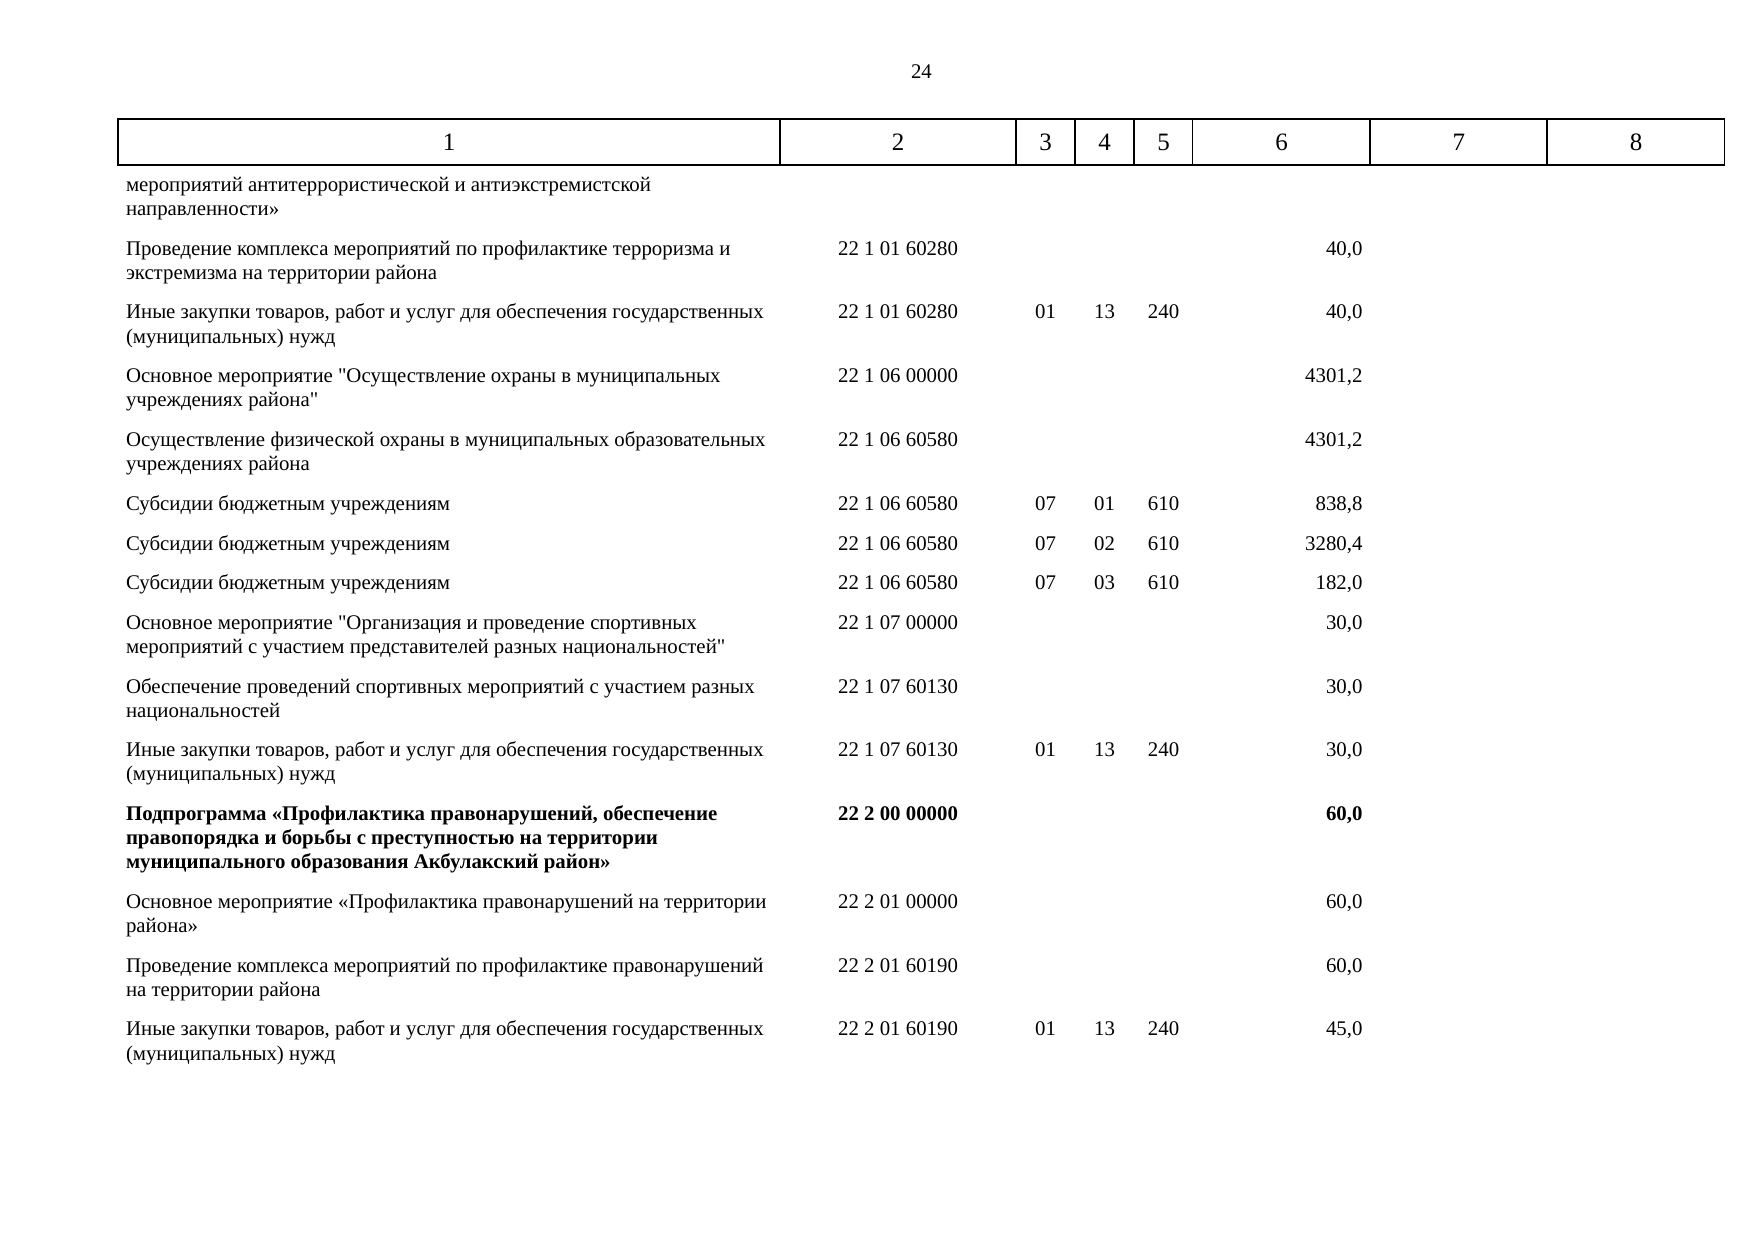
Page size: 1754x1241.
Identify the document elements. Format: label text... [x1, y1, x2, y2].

table_cell 22 1 01 60280 [780, 292, 1016, 355]
table_cell 610 [1134, 562, 1193, 602]
table_cell 01 [1016, 292, 1075, 355]
table_cell [1547, 523, 1724, 562]
table_cell [1016, 602, 1075, 666]
table_cell [1370, 793, 1547, 881]
table_cell [1134, 666, 1193, 729]
table_cell [1547, 228, 1724, 292]
table_cell [1075, 166, 1134, 228]
table_cell 22 1 06 60580 [780, 483, 1016, 523]
table_cell 01 [1016, 1009, 1075, 1072]
table_cell Основное мероприятие «Профилактика правонарушений на территории района» [118, 881, 780, 945]
table_cell [1370, 523, 1547, 562]
table_cell 4301,2 [1193, 355, 1370, 419]
table_cell [1016, 666, 1075, 729]
table_header 5 [1142, 128, 1185, 156]
table_cell [1134, 355, 1193, 419]
table_cell [780, 166, 1016, 228]
table_cell [1370, 945, 1547, 1008]
table_header [1193, 120, 1369, 164]
table_header [1371, 120, 1546, 164]
table_cell [1134, 945, 1193, 1008]
table_cell [1370, 355, 1547, 419]
table_cell [1016, 355, 1075, 419]
table_cell 240 [1134, 730, 1193, 793]
table_cell 610 [1134, 523, 1193, 562]
table_cell 02 [1075, 523, 1134, 562]
table_cell Субсидии бюджетным учреждениям [118, 523, 780, 562]
table_header [1076, 120, 1133, 164]
table_header 8 [1555, 128, 1716, 156]
table_cell [1370, 881, 1547, 945]
table_cell [1547, 730, 1724, 793]
table_cell [1370, 602, 1547, 666]
table_cell 22 1 07 60130 [780, 666, 1016, 729]
table_cell [1547, 1009, 1724, 1072]
table_cell 22 1 06 60580 [780, 562, 1016, 602]
table_cell [1134, 793, 1193, 881]
table_header 4 [1083, 128, 1126, 156]
table_cell 13 [1075, 730, 1134, 793]
table_cell Иные закупки товаров, работ и услуг для обеспечения государственных (муниципальных) нужд [118, 1009, 780, 1072]
table_cell Обеспечение проведений спортивных мероприятий с участием разных национальностей [118, 666, 780, 729]
table_header [1017, 120, 1074, 164]
table_cell 3280,4 [1193, 523, 1370, 562]
table_cell [1370, 562, 1547, 602]
table_cell Субсидии бюджетным учреждениям [118, 562, 780, 602]
table_cell 22 2 01 00000 [780, 881, 1016, 945]
table_header [1548, 120, 1724, 164]
table_cell 22 2 00 00000 [780, 793, 1016, 881]
table_cell 13 [1075, 1009, 1134, 1072]
table_cell [1547, 292, 1724, 355]
table_header 2 [788, 128, 1008, 156]
table_cell Основное мероприятие "Организация и проведение спортивных мероприятий с участием представителей разных национальностей" [118, 602, 780, 666]
table_cell [1134, 228, 1193, 292]
table_cell 22 1 06 00000 [780, 355, 1016, 419]
table_cell 610 [1134, 483, 1193, 523]
table_cell [1547, 666, 1724, 729]
table_cell [1134, 881, 1193, 945]
table_cell 22 1 01 60280 [780, 228, 1016, 292]
table_cell [1016, 419, 1075, 483]
table_cell [1370, 228, 1547, 292]
table_cell [1547, 419, 1724, 483]
table_cell [1016, 166, 1075, 228]
table_cell Осуществление физической охраны в муниципальных образовательных учреждениях района [118, 419, 780, 483]
table_cell [1075, 228, 1134, 292]
table_cell [1134, 602, 1193, 666]
table_cell [1370, 483, 1547, 523]
table_cell Проведение комплекса мероприятий по профилактике правонарушений на территории района [118, 945, 780, 1008]
table_cell 240 [1134, 1009, 1193, 1072]
table_cell 01 [1075, 483, 1134, 523]
table_cell [1547, 602, 1724, 666]
table_cell [1370, 666, 1547, 729]
table_header 7 [1378, 128, 1539, 156]
table_cell 07 [1016, 562, 1075, 602]
table_cell [1134, 166, 1193, 228]
table_cell 30,0 [1193, 602, 1370, 666]
table_cell 07 [1016, 523, 1075, 562]
table_cell 182,0 [1193, 562, 1370, 602]
table_cell 30,0 [1193, 730, 1370, 793]
table_cell [1547, 793, 1724, 881]
table_cell [1075, 793, 1134, 881]
table_cell [1016, 793, 1075, 881]
table_cell Иные закупки товаров, работ и услуг для обеспечения государственных (муниципальных) нужд [118, 730, 780, 793]
table_header 6 [1201, 128, 1362, 156]
table_cell [1370, 730, 1547, 793]
table_cell [1547, 945, 1724, 1008]
table_cell [1075, 355, 1134, 419]
table_cell 01 [1016, 730, 1075, 793]
table_cell [1075, 602, 1134, 666]
table_cell Иные закупки товаров, работ и услуг для обеспечения государственных (муниципальных) нужд [118, 292, 780, 355]
table_cell 240 [1134, 292, 1193, 355]
table_cell 22 2 01 60190 [780, 945, 1016, 1008]
table_cell [1075, 945, 1134, 1008]
table_cell [1547, 166, 1724, 228]
table_cell [1547, 355, 1724, 419]
table_cell 40,0 [1193, 292, 1370, 355]
table_cell [1547, 562, 1724, 602]
table_header 3 [1024, 128, 1067, 156]
table_cell [1193, 166, 1370, 228]
table_cell [1016, 945, 1075, 1008]
table_cell 60,0 [1193, 945, 1370, 1008]
table_cell [1370, 419, 1547, 483]
table_cell [1134, 419, 1193, 483]
table_cell 60,0 [1193, 793, 1370, 881]
table_cell 22 1 07 60130 [780, 730, 1016, 793]
table_cell [1075, 419, 1134, 483]
table_cell 60,0 [1193, 881, 1370, 945]
table_cell 03 [1075, 562, 1134, 602]
table_cell [1547, 881, 1724, 945]
table_cell 838,8 [1193, 483, 1370, 523]
table_cell 40,0 [1193, 228, 1370, 292]
table_cell [1075, 666, 1134, 729]
table_cell 22 1 06 60580 [780, 419, 1016, 483]
table_cell [1547, 483, 1724, 523]
table_cell [1370, 1009, 1547, 1072]
table_cell 30,0 [1193, 666, 1370, 729]
table_cell 07 [1016, 483, 1075, 523]
table_cell [1016, 881, 1075, 945]
table_cell 22 1 06 60580 [780, 523, 1016, 562]
table_cell Проведение комплекса мероприятий по профилактике терроризма и экстремизма на территории района [118, 228, 780, 292]
table_cell [1075, 881, 1134, 945]
table_cell 13 [1075, 292, 1134, 355]
table_cell 45,0 [1193, 1009, 1370, 1072]
table_cell Подпрограмма «Профилактика правонарушений, обеспечение правопорядка и борьбы с преступностью на территории муниципального образования Акбулакский район» [118, 793, 780, 881]
table_cell 22 2 01 60190 [780, 1009, 1016, 1072]
table_header [119, 120, 779, 164]
table_cell 22 1 07 00000 [780, 602, 1016, 666]
table_cell 4301,2 [1193, 419, 1370, 483]
table_cell [1370, 166, 1547, 228]
table_cell мероприятий антитеррористической и антиэкстремистской направленности» [118, 166, 780, 228]
table_header [1135, 120, 1192, 164]
table_header [781, 120, 1015, 164]
table_header 1 [126, 128, 772, 156]
table_cell Субсидии бюджетным учреждениям [118, 483, 780, 523]
table_cell Основное мероприятие "Осуществление охраны в муниципальных учреждениях района" [118, 355, 780, 419]
table_cell [1016, 228, 1075, 292]
table_cell [1370, 292, 1547, 355]
